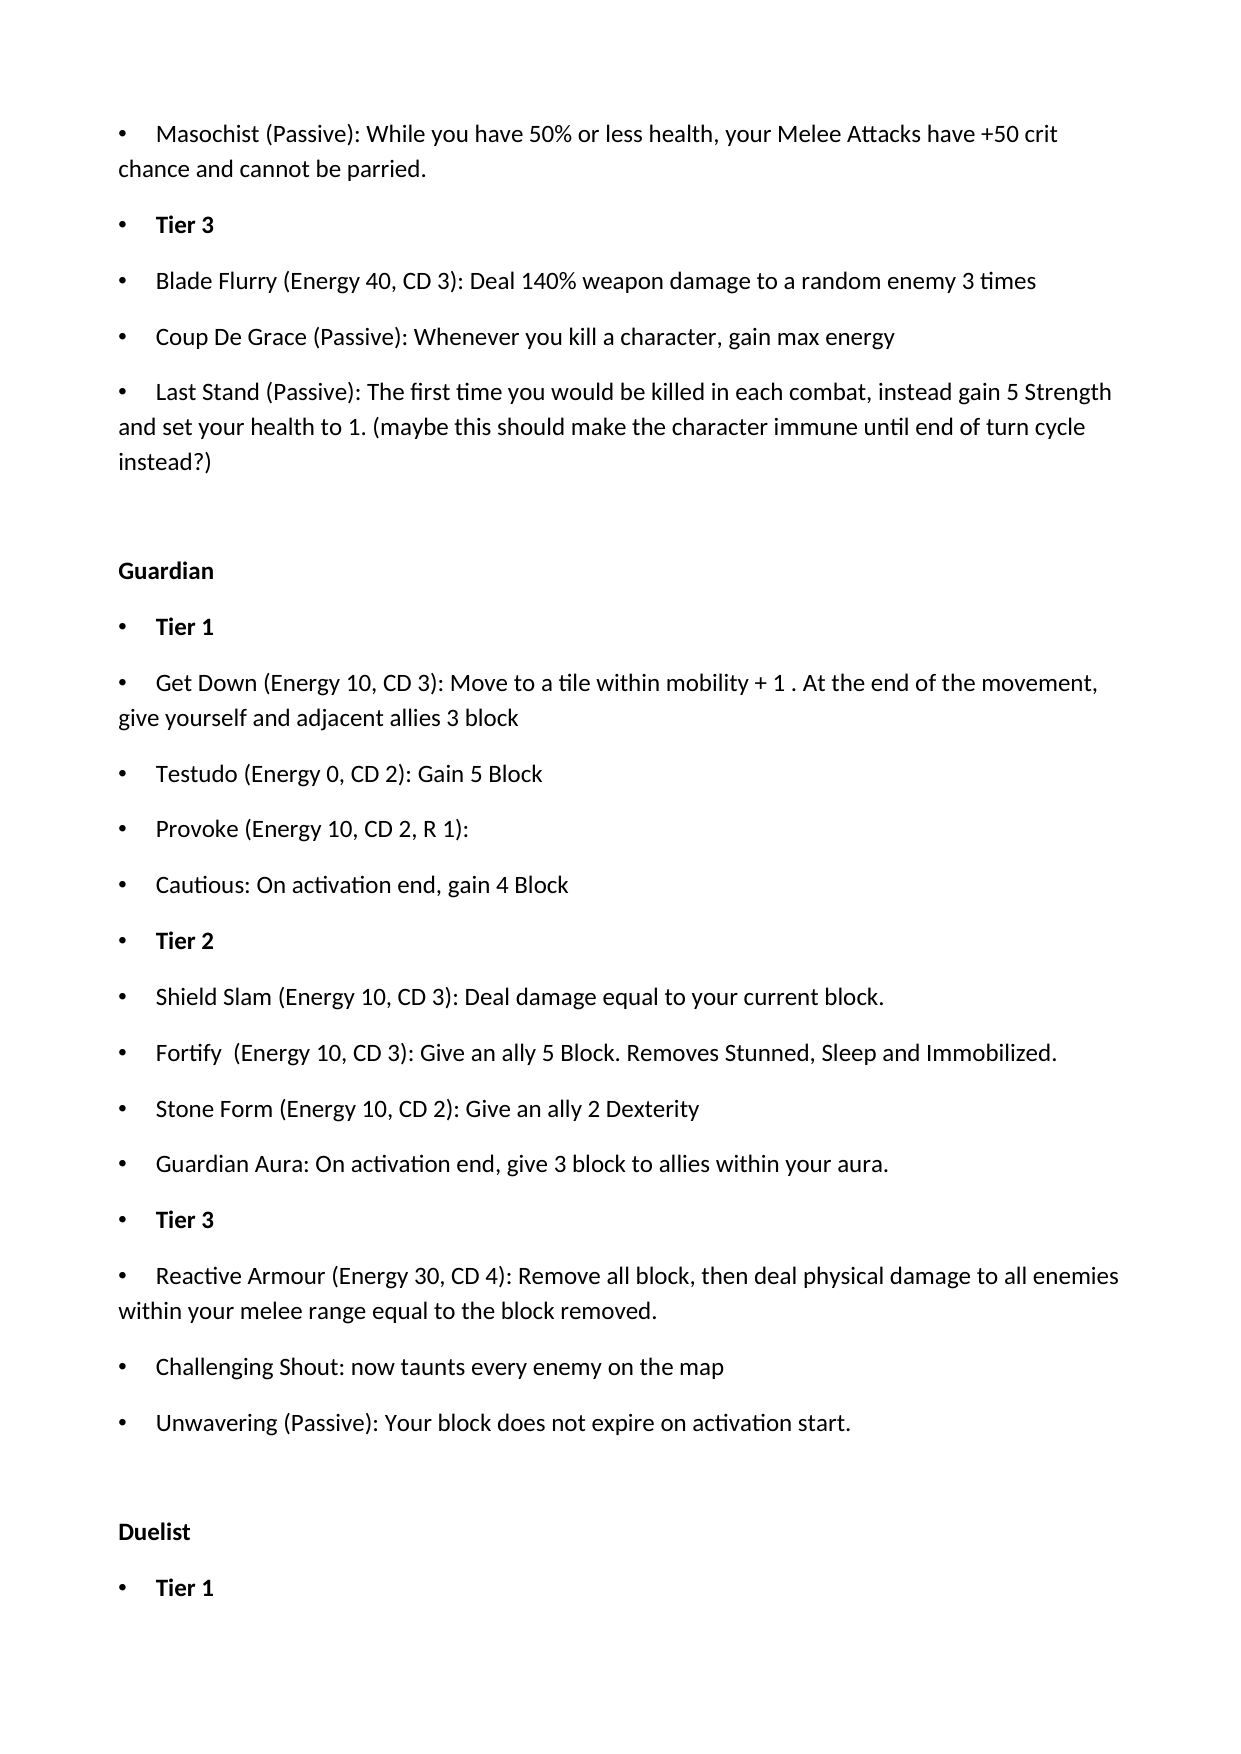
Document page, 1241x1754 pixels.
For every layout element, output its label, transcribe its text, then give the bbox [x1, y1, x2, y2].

list Blade Flurry (Energy 40, CD 3): Deal 140% weapon damage to a random enemy 3 times [81, 265, 1122, 295]
list Shield Slam (Energy 10, CD 3): Deal damage equal to your current block. [81, 981, 1122, 1012]
list Tier 2 [81, 925, 1122, 956]
list Get Down (Energy 10, CD 3): Move to a tile within mobility + 1 . At the end of the movement, give yourself and adjacent allies 3 block [81, 667, 1122, 732]
list Tier 3 [81, 209, 1122, 239]
text Guardian [118, 555, 1122, 586]
list Stone Form (Energy 10, CD 2): Give an ally 2 Dexterity [81, 1093, 1122, 1123]
list Tier 1 [81, 1572, 1122, 1602]
list Unwavering (Passive): Your block does not expire on activation start. [81, 1407, 1122, 1437]
list Testudo (Energy 0, CD 2): Gain 5 Block [81, 758, 1122, 788]
list Fortify (Energy 10, CD 3): Give an ally 5 Block. Removes Stunned, Sleep and Immobilized. [81, 1037, 1122, 1067]
list Challenging Shout: now taunts every enemy on the map [81, 1351, 1122, 1382]
list Provoke (Energy 10, CD 2, R 1): [81, 814, 1122, 844]
list Tier 1 [81, 611, 1122, 642]
list Tier 3 [81, 1204, 1122, 1235]
list Masochist (Passive): While you have 50% or less health, your Melee Attacks have +50 crit chance and cannot be parried. [81, 118, 1122, 184]
list Coup De Grace (Passive): Whenever you kill a character, gain max energy [81, 321, 1122, 351]
list Cautious: On activation end, gain 4 Block [81, 869, 1122, 900]
text Duelist [118, 1516, 1122, 1546]
list Last Stand (Passive): The first time you would be killed in each combat, instead gain 5 Strength and set your health to 1. (maybe this should make the character immune until end of turn cycle instead?) [81, 376, 1122, 477]
list Reactive Armour (Energy 30, CD 4): Remove all block, then deal physical damage to all enemies within your melee range equal to the block removed. [81, 1260, 1122, 1326]
list Guardian Aura: On activation end, give 3 block to allies within your aura. [81, 1149, 1122, 1179]
